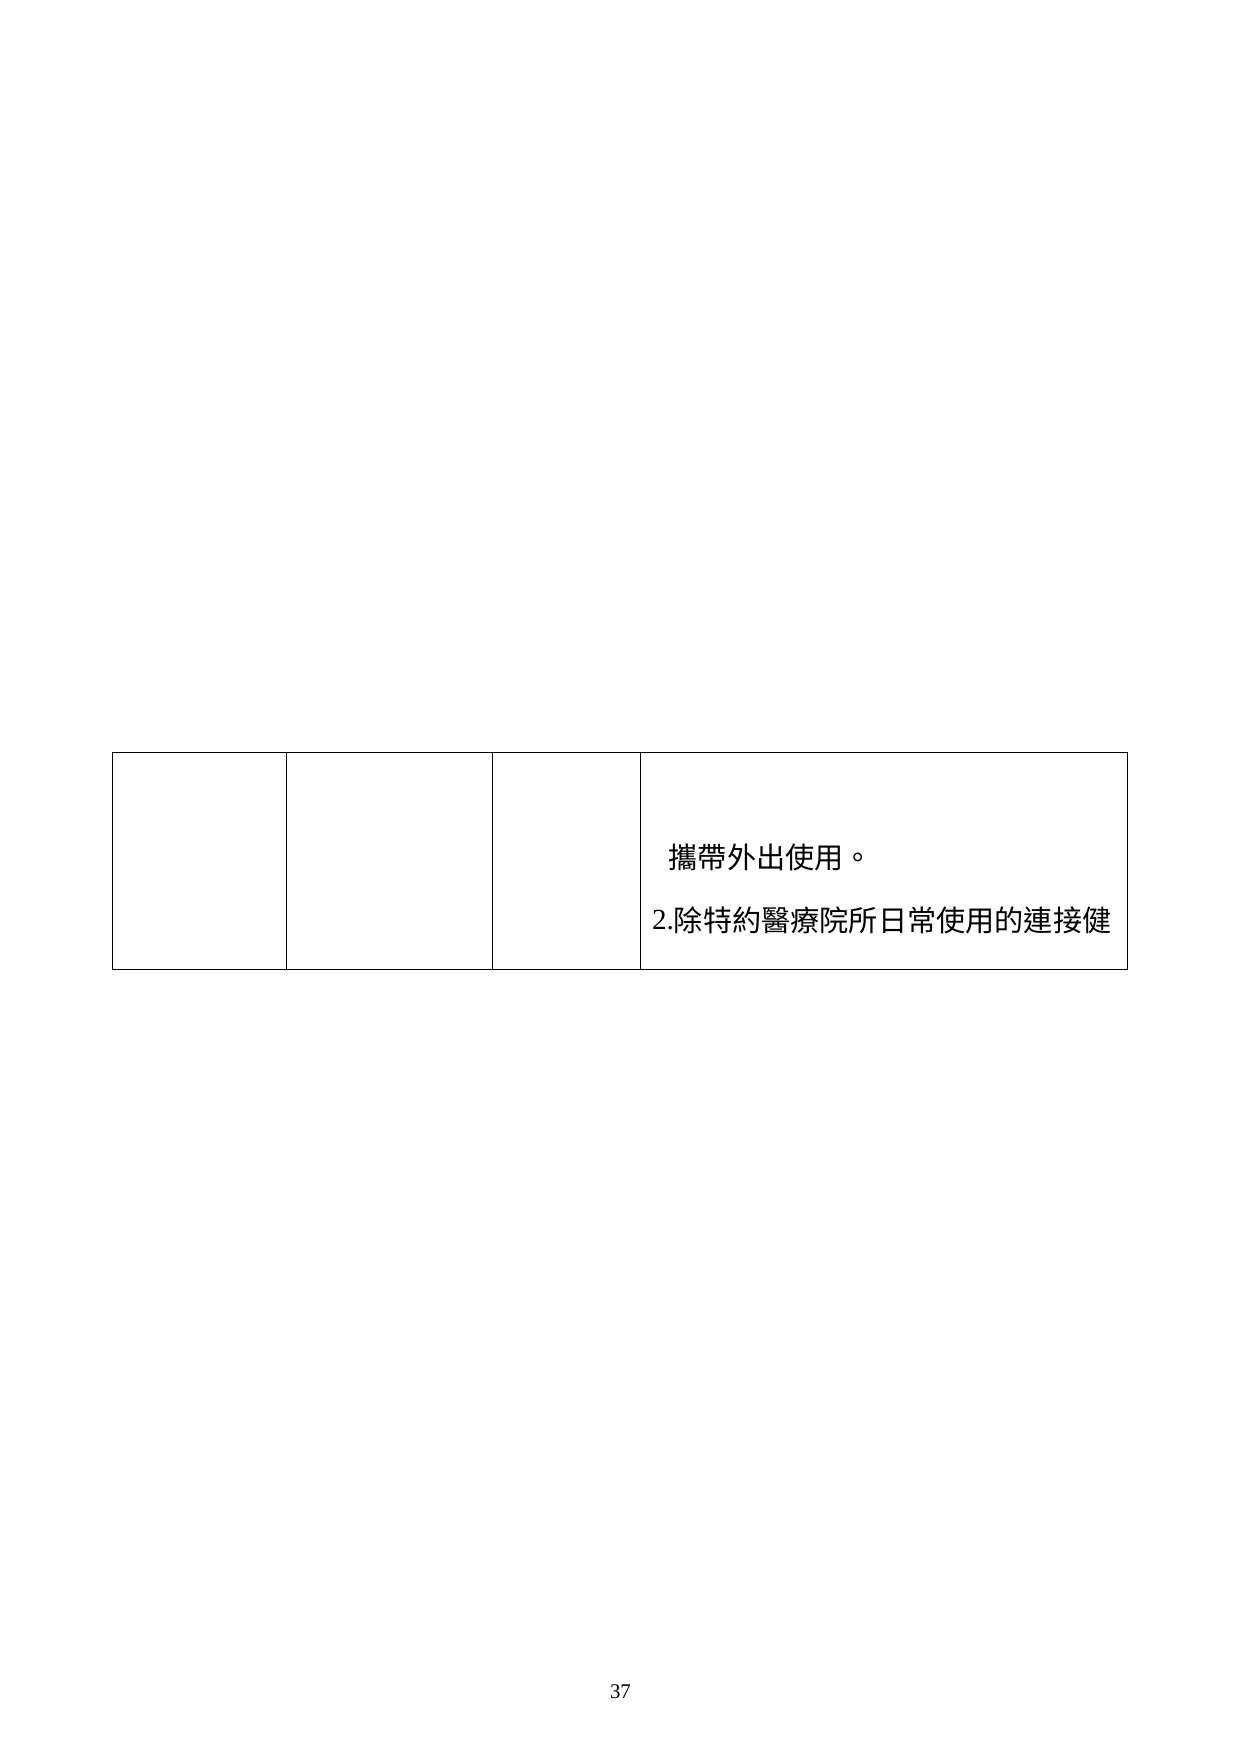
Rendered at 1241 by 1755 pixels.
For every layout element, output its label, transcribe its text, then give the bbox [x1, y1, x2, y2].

table_cell 攜帶外出使用。 2.除特約醫療院所日常使用的連接健 [641, 753, 1127, 969]
table_cell [493, 753, 640, 969]
table_cell [287, 753, 492, 969]
table_cell [113, 753, 286, 969]
